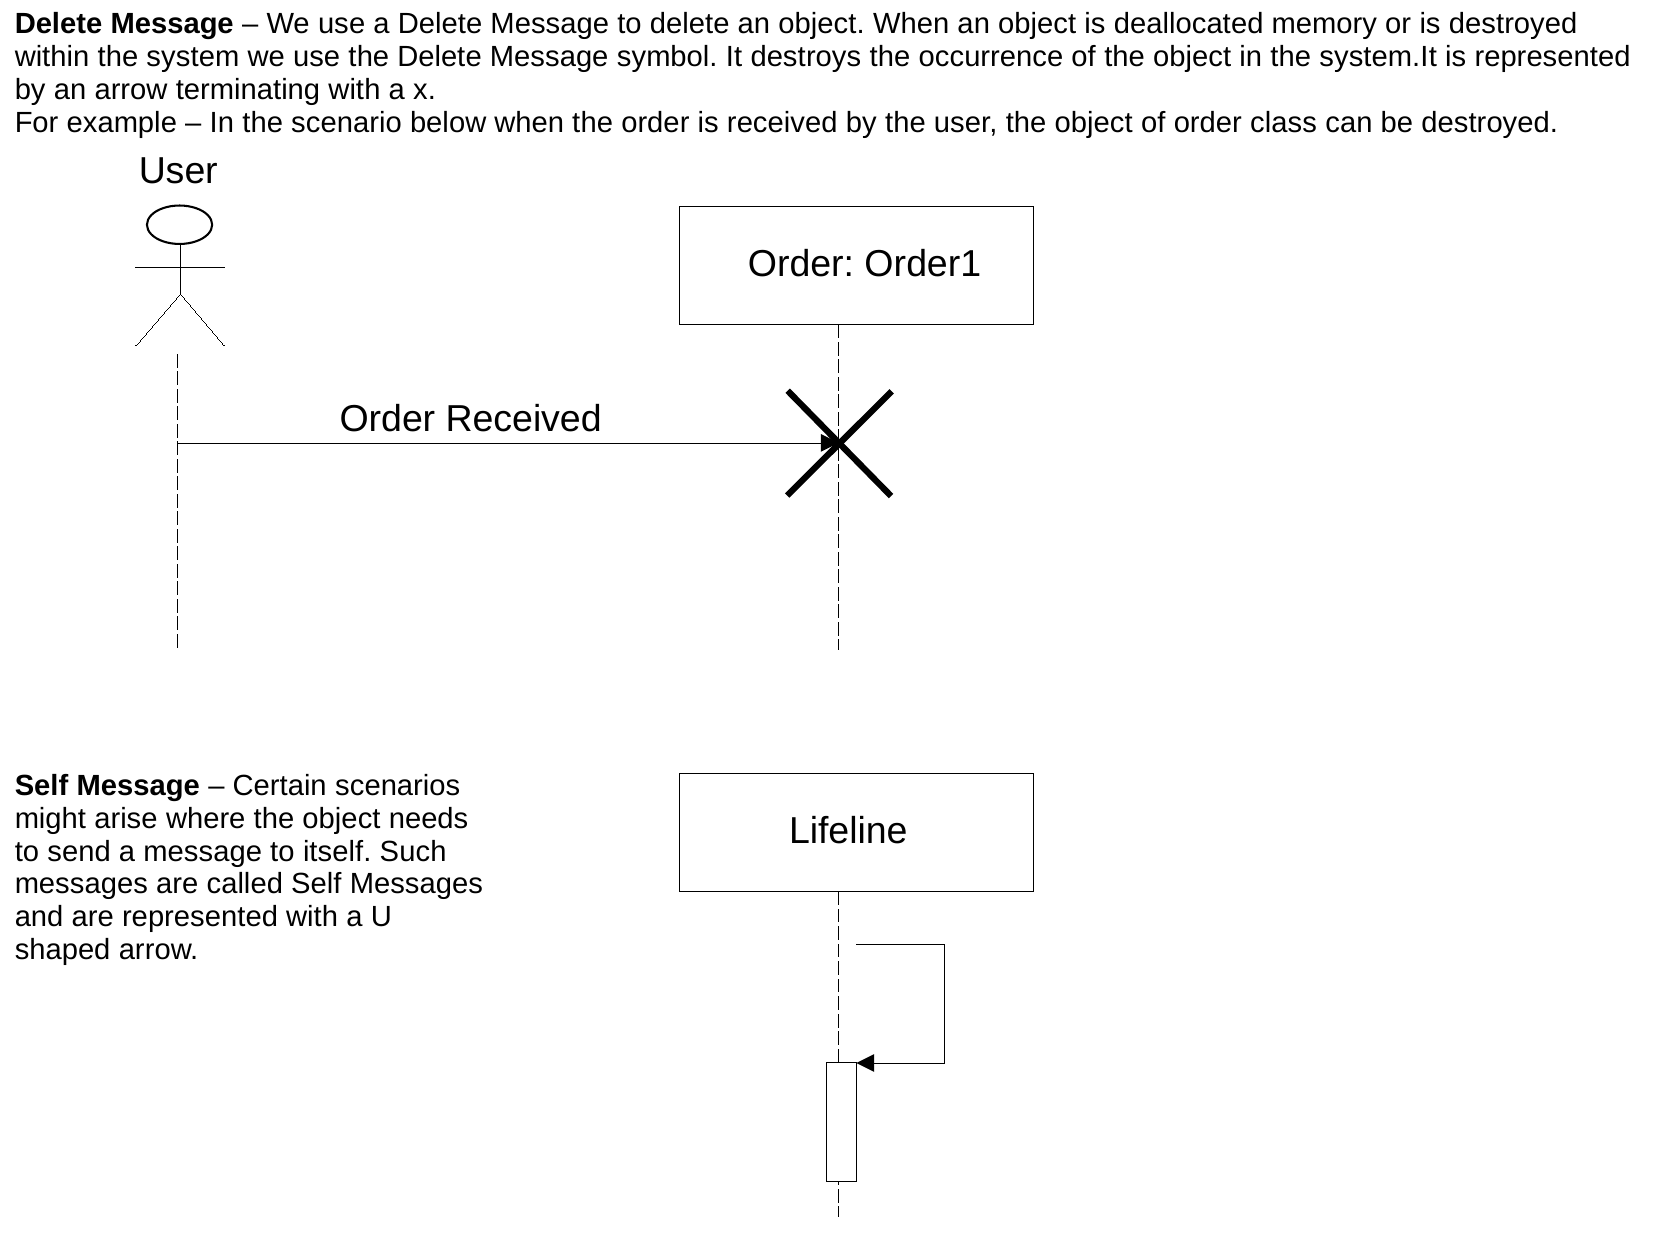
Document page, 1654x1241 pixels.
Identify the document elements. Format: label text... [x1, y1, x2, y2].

text_box [826, 1062, 857, 1182]
text_box Lifeline [774, 802, 923, 860]
text_box Order Received [324, 389, 617, 447]
text_box User [124, 141, 233, 199]
text_box Delete Message – We use a Delete Message to delete an object. When an object is deallocated memory or is destroyed within the system we use the Delete Message symbol. It destroys the occurrence of the object in the system.It is represented by an arrow terminating with a x. For example – In the scenario below when the order is received by the user, the object of order class can be destroyed. [0, 0, 1654, 146]
text_box Order: Order1 [733, 235, 996, 293]
text_box Self Message – Certain scenarios might arise where the object needs to send a message to itself. Such messages are called Self Messages and are represented with a U shaped arrow. [0, 761, 502, 1182]
